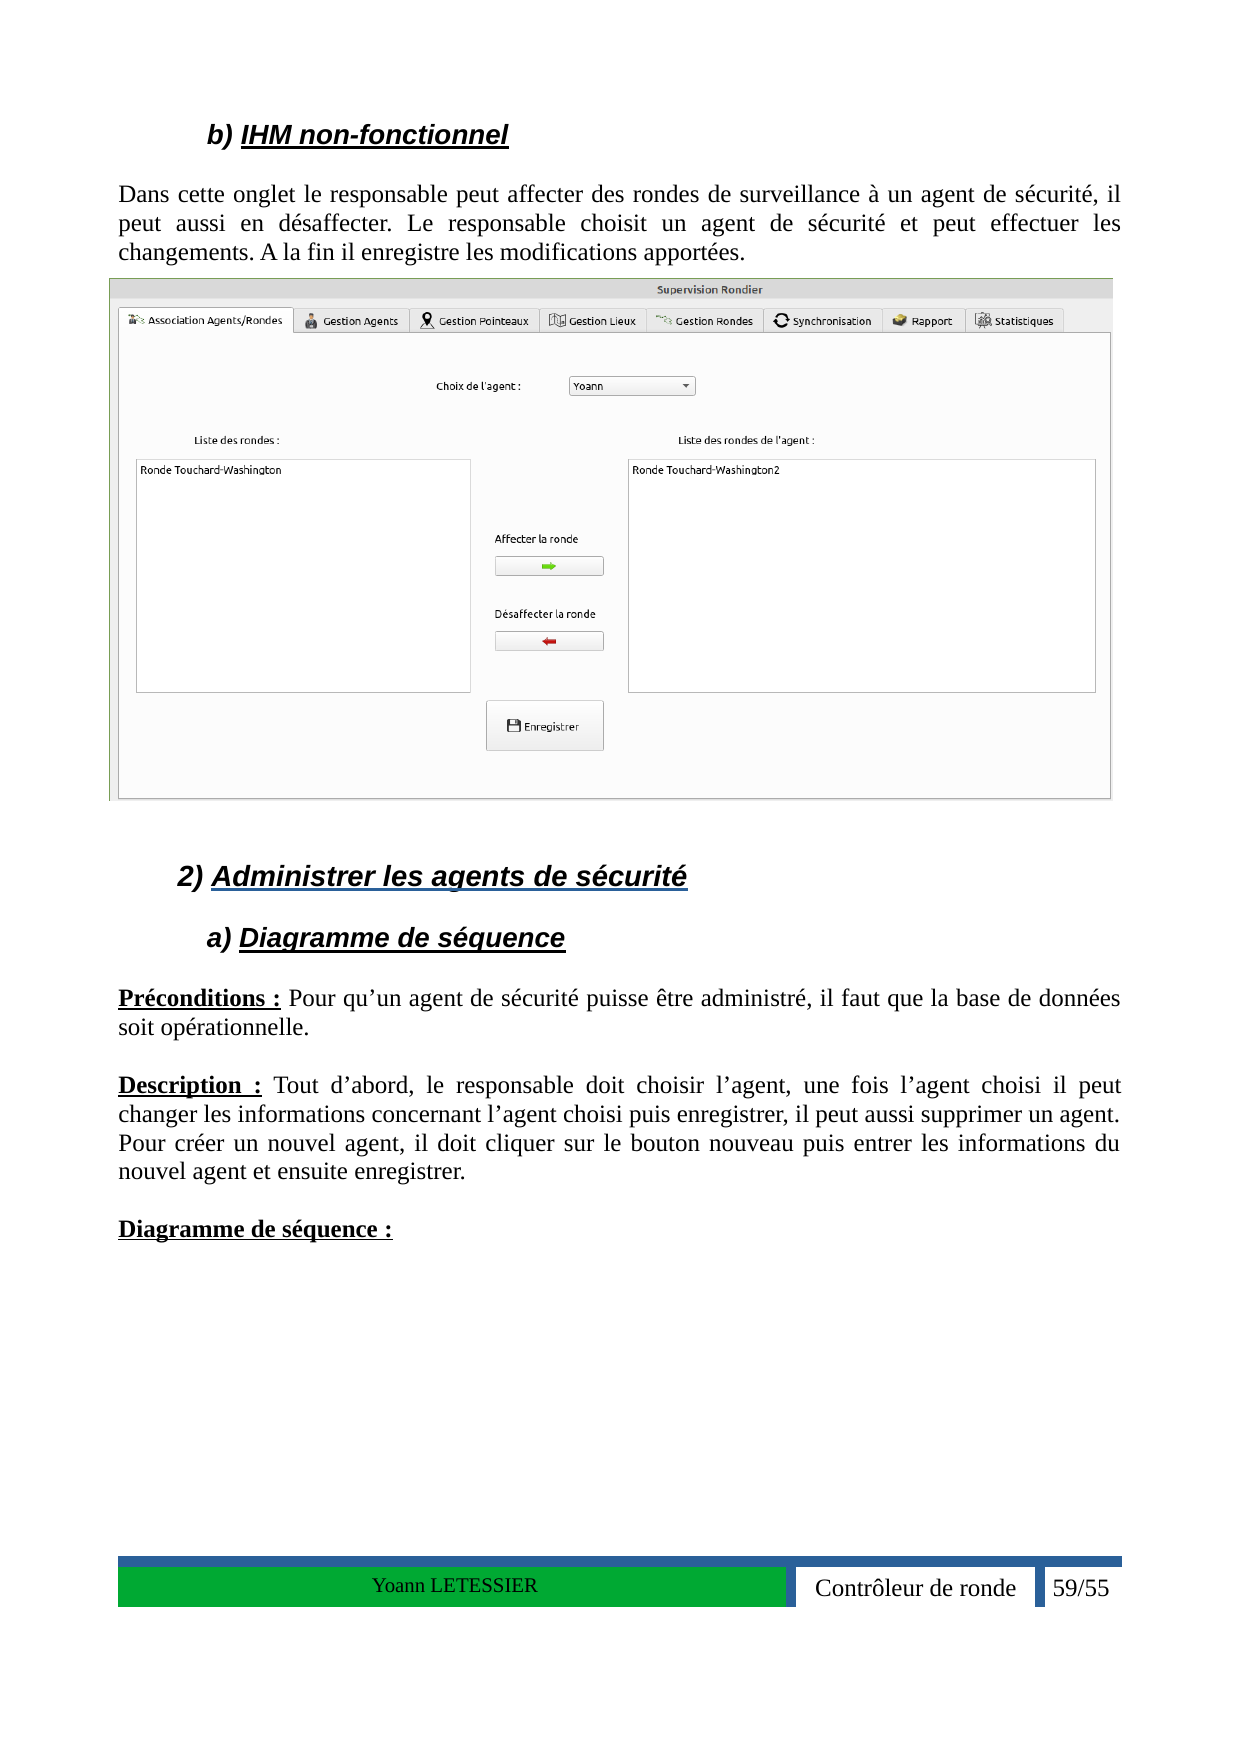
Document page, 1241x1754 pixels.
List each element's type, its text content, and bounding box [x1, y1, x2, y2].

text Pour créer un nouvel agent, il doit cliquer sur le bouton nouveau puis entrer les informations du nouvel agent et ensuite enregistrer. [118, 1128, 1122, 1185]
text Préconditions : Pour qu’un agent de sécurité puisse être administré, il faut que la base de données soit opérationnelle. [118, 983, 1122, 1041]
subtitle Diagramme de séquence [118, 922, 1122, 954]
picture [109, 278, 1113, 801]
text Description : Tout d’abord, le responsable doit choisir l’agent, une fois l’agent choisi il peut changer les informations concernant l’agent choisi puis enregistrer, il peut aussi supprimer un agent. [118, 1070, 1122, 1128]
text Dans cette onglet le responsable peut affecter des rondes de surveillance à un agent de sécurité, il peut aussi en désaffecter. Le responsable choisit un agent de sécurité et peut effectuer les changements. A la fin il enregistre les modifications apportées. [118, 179, 1122, 266]
subtitle IHM non-fonctionnel [118, 118, 1122, 150]
subtitle Administrer les agents de sécurité [118, 859, 1122, 892]
text Diagramme de séquence : [118, 1214, 1122, 1243]
